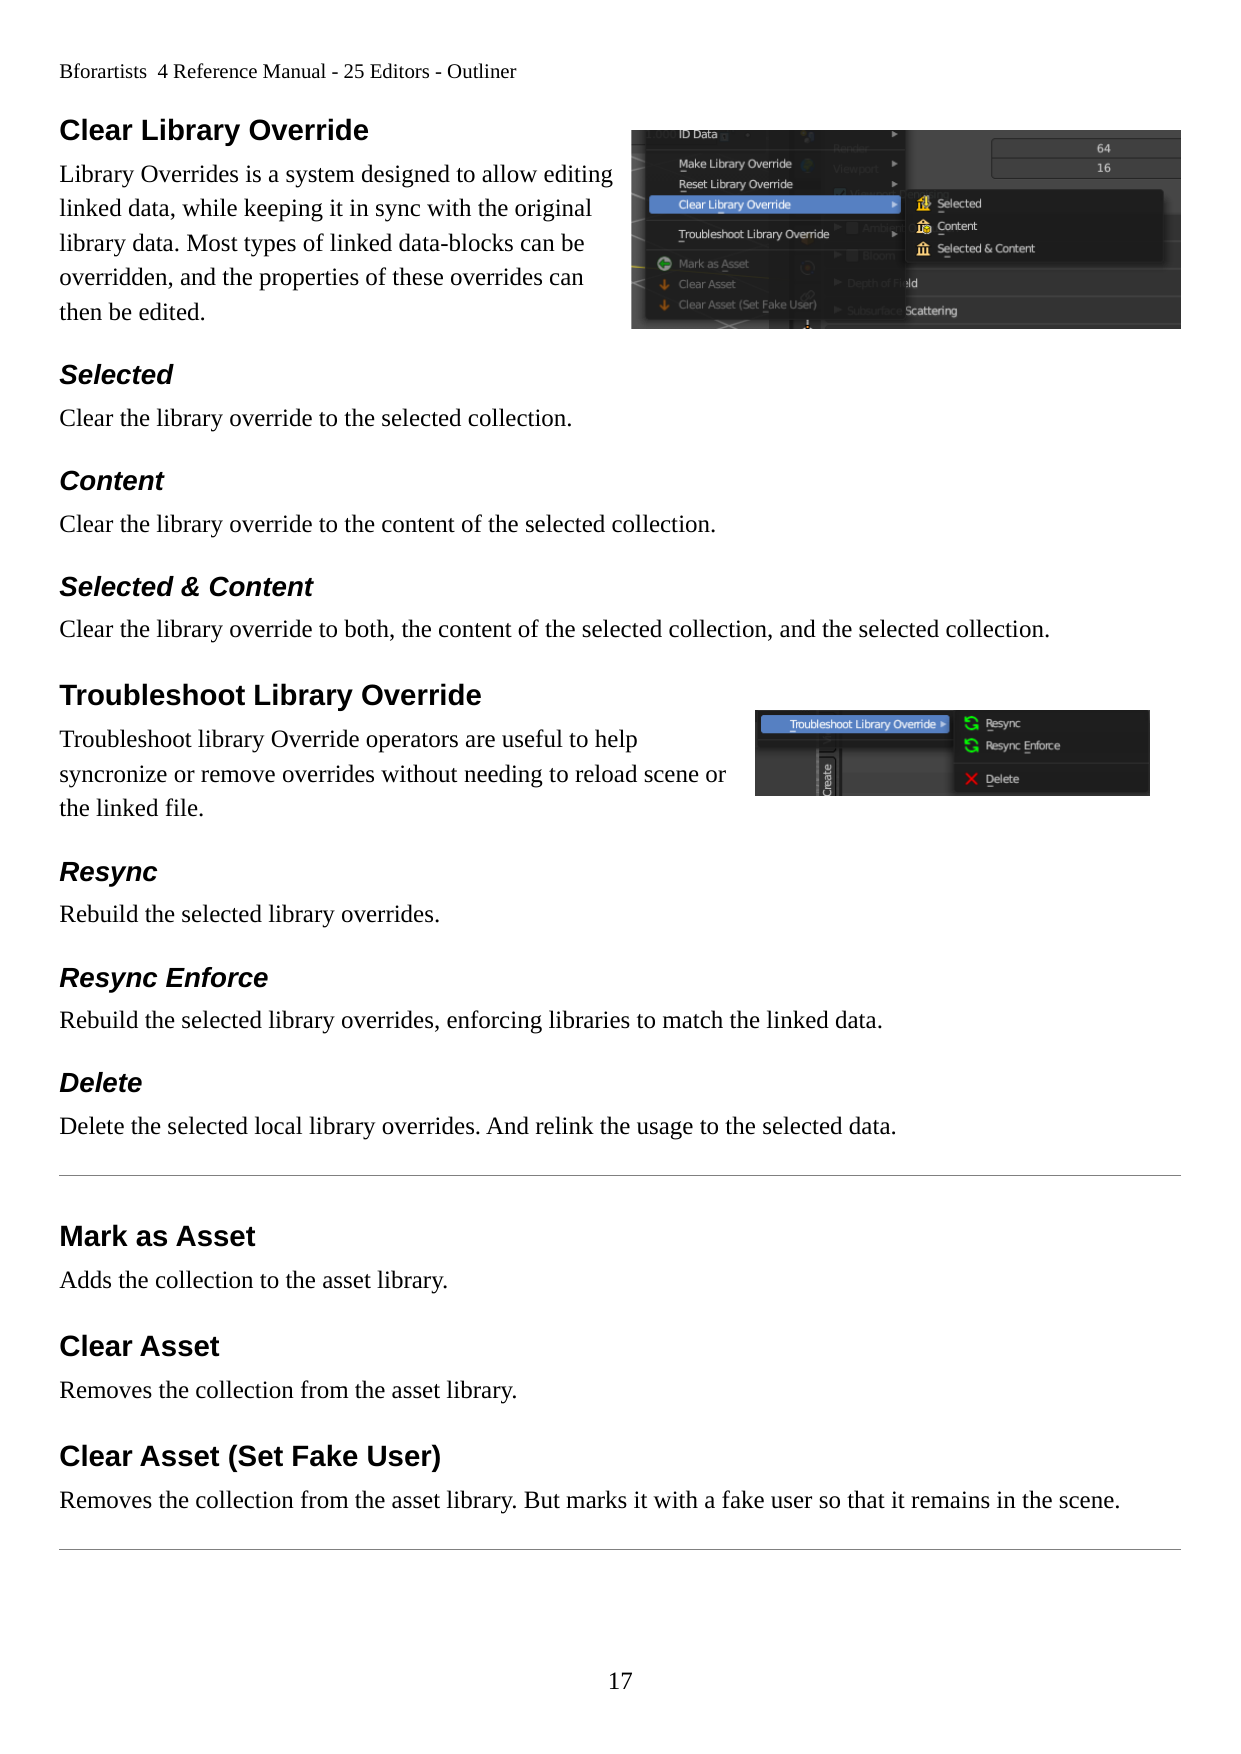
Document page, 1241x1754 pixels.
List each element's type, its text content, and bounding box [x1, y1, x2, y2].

text Clear the library override to the selected collection. [59, 403, 1181, 431]
text Delete the selected local library overrides. And relink the usage to the selected data. [59, 1111, 1181, 1140]
text Clear the library override to the content of the selected collection. [59, 509, 1181, 537]
text Rebuild the selected library overrides, enforcing libraries to match the linked data. [59, 1005, 1181, 1034]
subtitle Resync Enforce [59, 961, 1181, 993]
text Library Overrides is a system designed to allow editing linked data, while keeping it in sync with the original library data. Most types of linked data-blocks can be overridden, and the properties of these overrides can then be edited. [59, 159, 631, 326]
subtitle Delete [59, 1067, 1181, 1099]
text Troubleshoot library Override operators are useful to help syncronize or remove overrides without needing to reload scene or the linked file. [59, 724, 1181, 822]
text Removes the collection from the asset library. [59, 1375, 1181, 1404]
subtitle Content [59, 464, 1181, 496]
subtitle Clear Asset (Set Fake User) [59, 1439, 1181, 1473]
picture [631, 130, 1181, 329]
subtitle Clear Asset [59, 1329, 1181, 1363]
text Removes the collection from the asset library. But marks it with a fake user so that it remains in the scene. [59, 1485, 1181, 1514]
subtitle Resync [59, 855, 1181, 887]
text Adds the collection to the asset library. [59, 1265, 1181, 1294]
subtitle Troubleshoot Library Override [59, 678, 1181, 712]
subtitle Selected [59, 358, 1181, 390]
subtitle Mark as Asset [59, 1219, 1181, 1253]
subtitle Clear Library Override [59, 113, 1181, 146]
text Rebuild the selected library overrides. [59, 899, 1181, 928]
subtitle Selected & Content [59, 570, 1181, 602]
picture [755, 710, 1150, 796]
text Clear the library override to both, the content of the selected collection, and the selected collection. [59, 614, 1181, 643]
